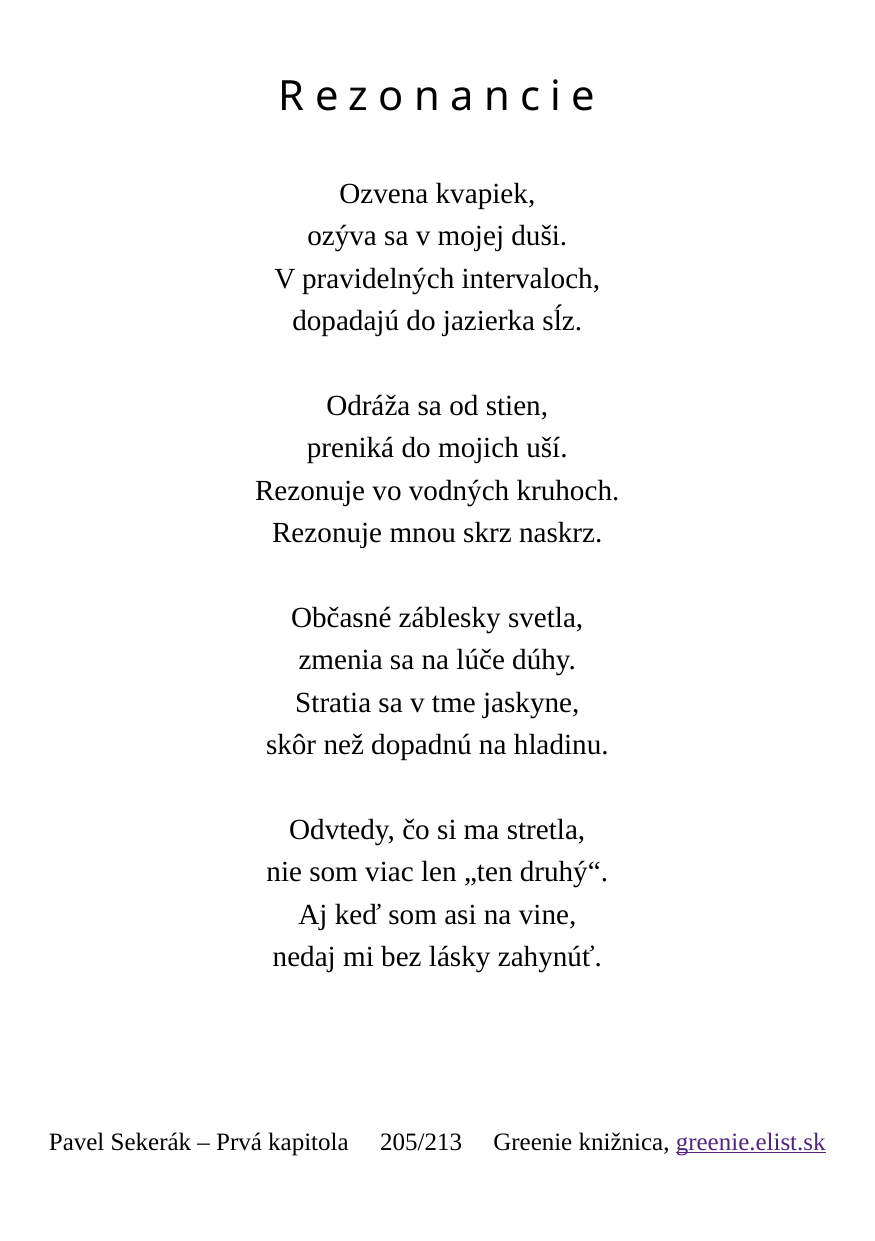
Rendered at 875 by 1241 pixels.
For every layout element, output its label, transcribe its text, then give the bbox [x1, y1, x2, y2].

text Stratia sa v tme jaskyne, [41, 685, 833, 718]
text Ozvena kvapiek, [41, 176, 833, 209]
text nedaj mi bez lásky zahynúť. [41, 939, 833, 973]
text preniká do mojich uší. [41, 430, 833, 464]
text Odráža sa od stien, [41, 388, 833, 422]
text dopadajú do jazierka sĺz. [41, 303, 833, 337]
subtitle Rezonancie [41, 66, 833, 123]
text Rezonuje mnou skrz naskrz. [41, 515, 833, 549]
text Odvtedy, čo si ma stretla, [41, 812, 833, 846]
text Rezonuje vo vodných kruhoch. [41, 473, 833, 506]
text skôr než dopadnú na hladinu. [41, 727, 833, 761]
text nie som viac len „ten druhý“. [41, 854, 833, 888]
text Aj keď som asi na vine, [41, 897, 833, 930]
text zmenia sa na lúče dúhy. [41, 642, 833, 676]
text Občasné záblesky svetla, [41, 600, 833, 633]
text V pravidelných intervaloch, [41, 261, 833, 294]
text ozýva sa v mojej duši. [41, 218, 833, 252]
